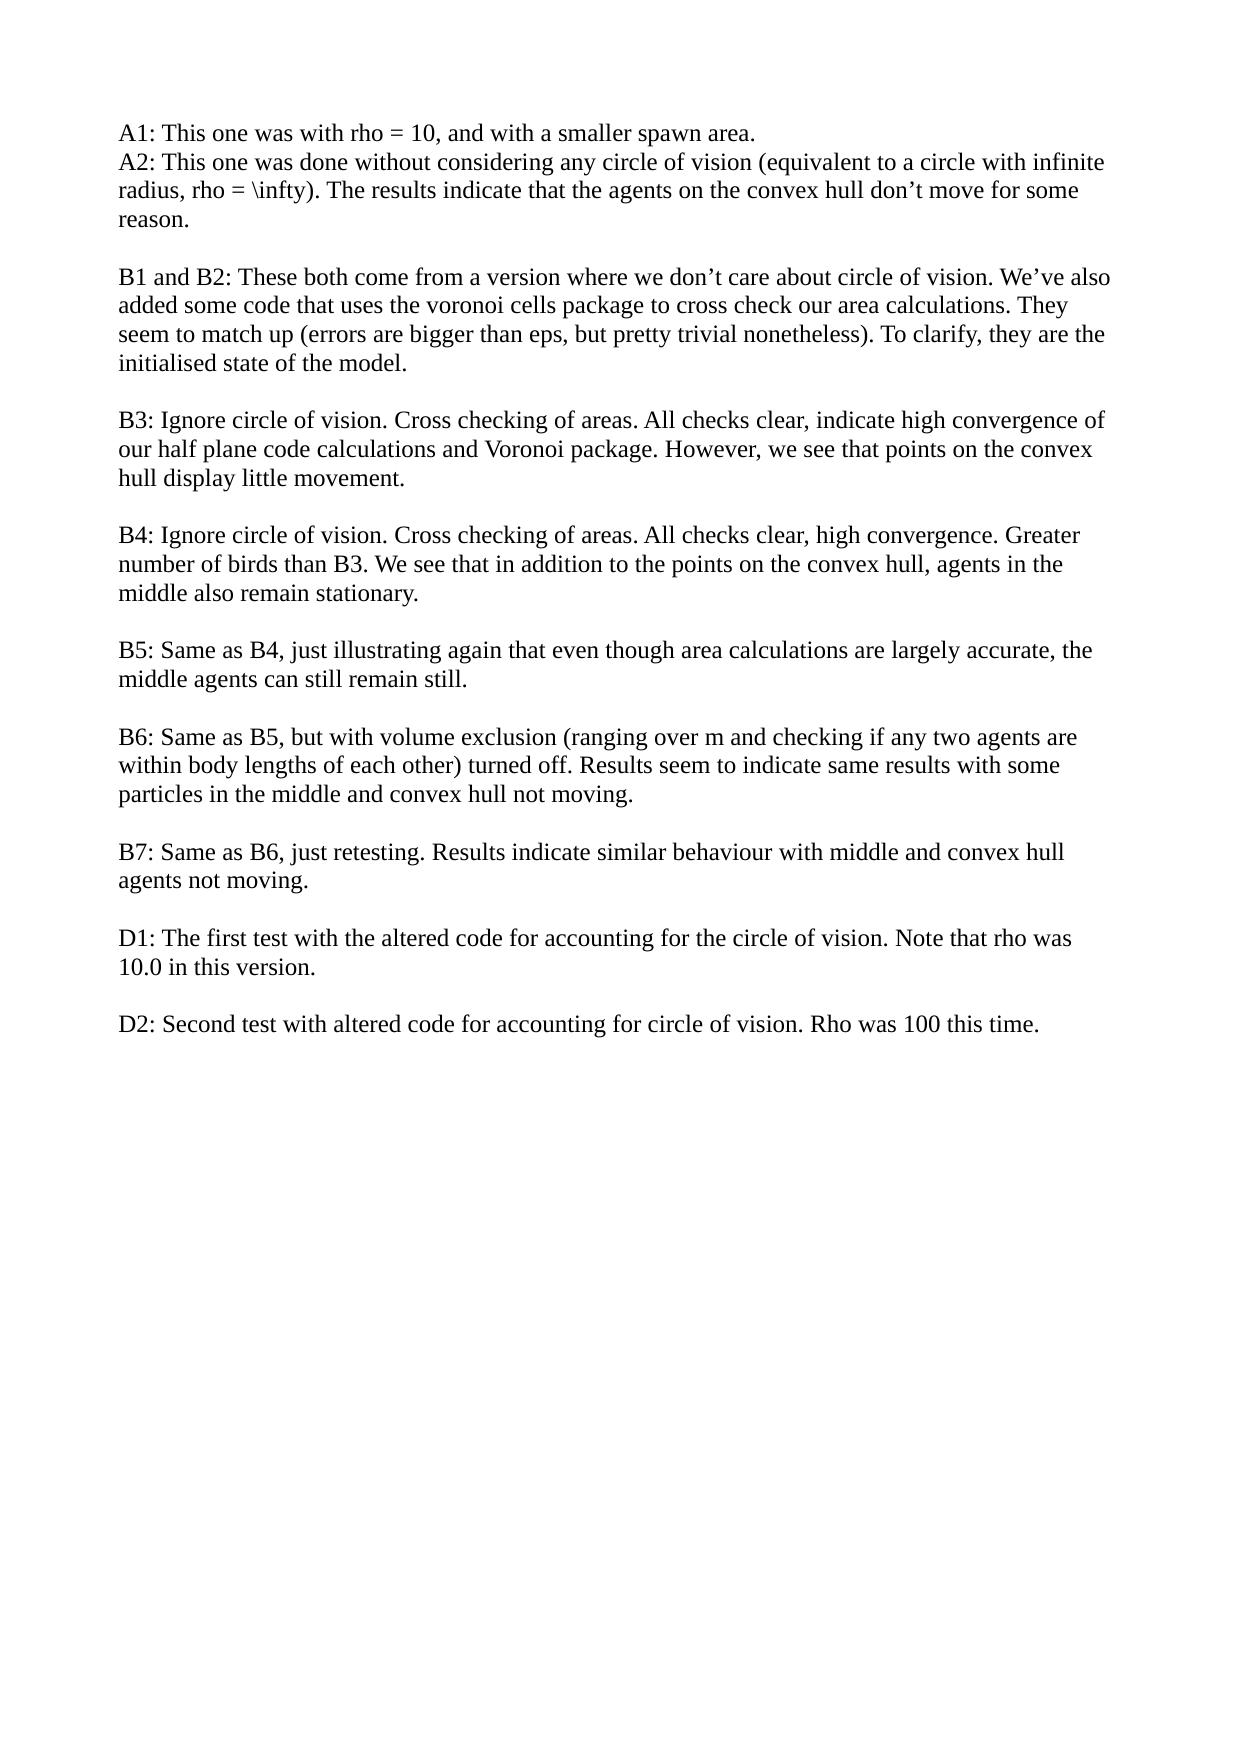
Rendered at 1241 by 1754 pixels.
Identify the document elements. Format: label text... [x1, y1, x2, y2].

text D2: Second test with altered code for accounting for circle of vision. Rho was 100 this time. [118, 1009, 1122, 1038]
text B7: Same as B6, just retesting. Results indicate similar behaviour with middle and convex hull agents not moving. [118, 837, 1122, 894]
text B4: Ignore circle of vision. Cross checking of areas. All checks clear, high convergence. Greater number of birds than B3. We see that in addition to the points on the convex hull, agents in the middle also remain stationary. [118, 521, 1122, 607]
text A1: This one was with rho = 10, and with a smaller spawn area. [118, 118, 1122, 147]
text D1: The first test with the altered code for accounting for the circle of vision. Note that rho was 10.0 in this version. [118, 923, 1122, 981]
text B3: Ignore circle of vision. Cross checking of areas. All checks clear, indicate high convergence of our half plane code calculations and Voronoi package. However, we see that points on the convex hull display little movement. [118, 406, 1122, 492]
text B1 and B2: These both come from a version where we don’t care about circle of vision. We’ve also added some code that uses the voronoi cells package to cross check our area calculations. They seem to match up (errors are bigger than eps, but pretty trivial nonetheless). To clarify, they are the initialised state of the model. [118, 262, 1122, 377]
text B6: Same as B5, but with volume exclusion (ranging over m and checking if any two agents are within body lengths of each other) turned off. Results seem to indicate same results with some particles in the middle and convex hull not moving. [118, 722, 1122, 808]
text A2: This one was done without considering any circle of vision (equivalent to a circle with infinite radius, rho = \infty). The results indicate that the agents on the convex hull don’t move for some reason. [118, 147, 1122, 233]
text B5: Same as B4, just illustrating again that even though area calculations are largely accurate, the middle agents can still remain still. [118, 636, 1122, 693]
